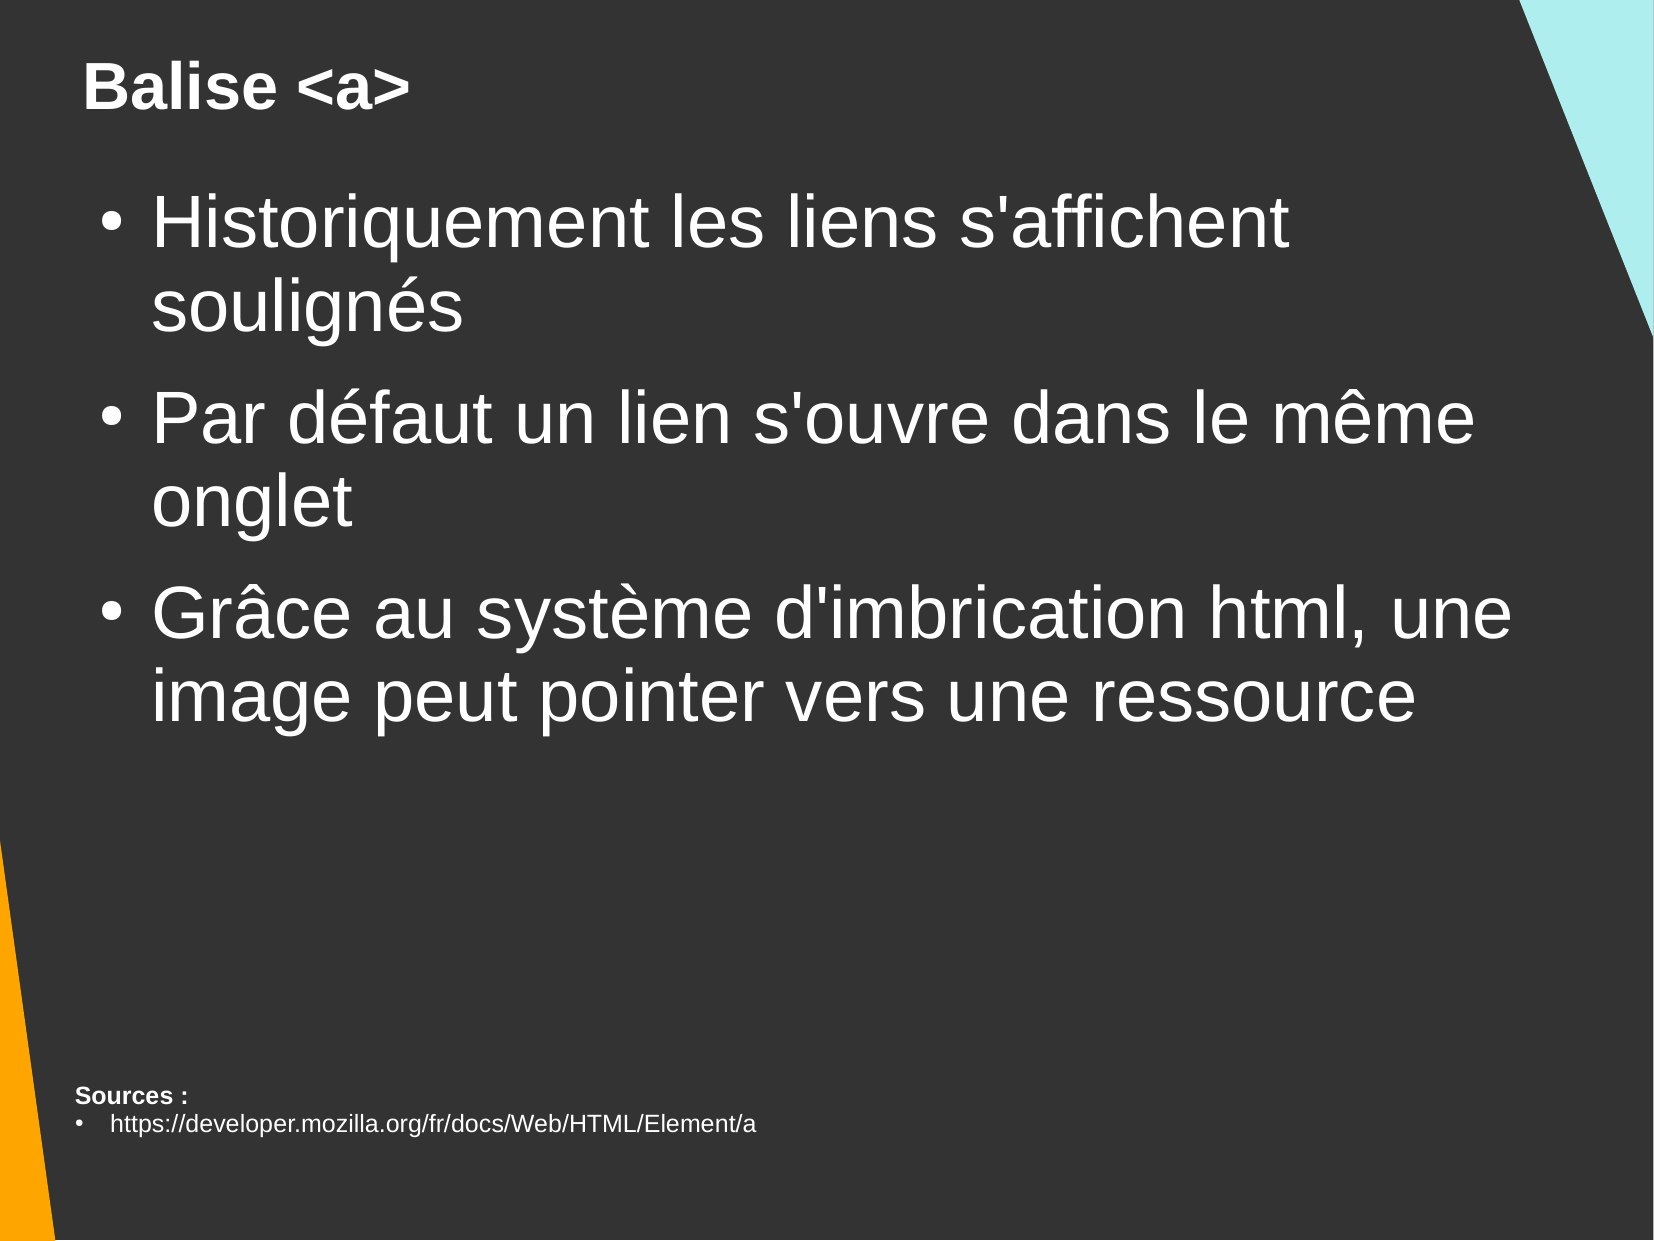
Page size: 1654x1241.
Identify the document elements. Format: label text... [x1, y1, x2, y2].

list Historiquement les liens s'affichent soulignés Par défaut un lien s'ouvre dans le même onglet Grâce au système d'imbrication html, une image peut pointer vers une ressource [80, 180, 1605, 738]
text_box [0, 840, 56, 1241]
text_box Sources : https://developer.mozilla.org/fr/docs/Web/HTML/Element/a [60, 1074, 1546, 1241]
title Balise <a> [82, 49, 1571, 152]
text_box [1519, 0, 1654, 340]
